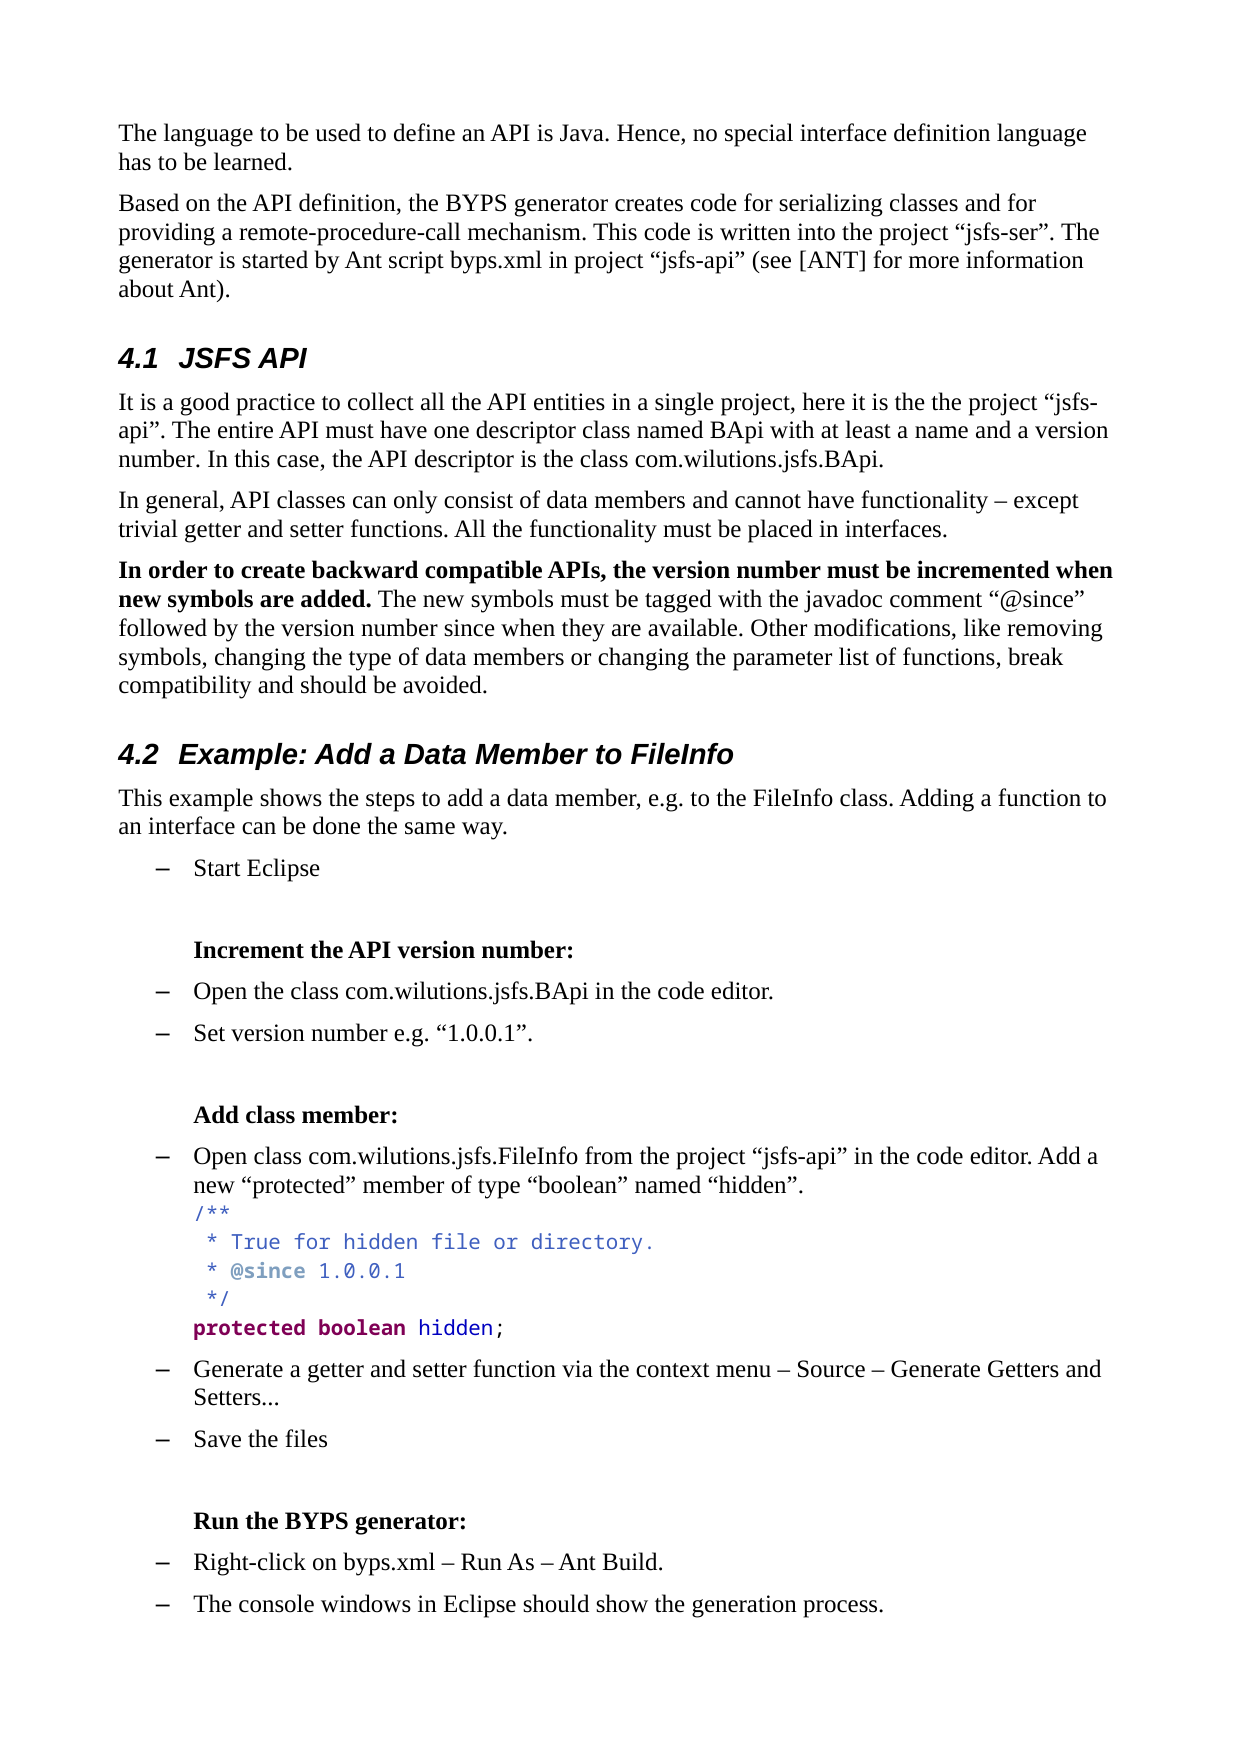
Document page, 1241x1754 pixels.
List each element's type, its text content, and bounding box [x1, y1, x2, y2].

list Increment the API version number: [156, 935, 1122, 964]
subtitle JSFS API [118, 341, 1122, 374]
list Add class member: [156, 1100, 1122, 1129]
list Right-click on byps.xml – Run As – Ant Build. [156, 1547, 1122, 1576]
list Open the class com.wilutions.jsfs.BApi in the code editor. [156, 976, 1122, 1005]
list Set version number e.g. “1.0.0.1”. [156, 1018, 1122, 1046]
text In order to create backward compatible APIs, the version number must be incremented when new symbols are added. The new symbols must be tagged with the javadoc comment “@since” followed by the version number since when they are available. Other modifications, like removing symbols, changing the type of data members or changing the parameter list of functions, break compatibility and should be avoided. [118, 555, 1122, 699]
subtitle Example: Add a Data Member to FileInfo [118, 737, 1122, 770]
text The language to be used to define an API is Java. Hence, no special interface definition language has to be learned. [118, 118, 1122, 176]
list Run the BYPS generator: [156, 1506, 1122, 1535]
list Open class com.wilutions.jsfs.FileInfo from the project “jsfs-api” in the code editor. Add a new “protected” member of type “boolean” named “hidden”. /** * True for hidden file or directory. * @since 1.0.0.1 */ protected boolean hidden; [156, 1141, 1122, 1341]
text It is a good practice to collect all the API entities in a single project, here it is the the project “jsfs-api”. The entire API must have one descriptor class named BApi with at least a name and a version number. In this case, the API descriptor is the class com.wilutions.jsfs.BApi. [118, 387, 1122, 473]
list Start Eclipse [156, 853, 1122, 881]
text Based on the API definition, the BYPS generator creates code for serializing classes and for providing a remote-procedure-call mechanism. This code is written into the project “jsfs-ser”. The generator is started by Ant script byps.xml in project “jsfs-api” (see [ANT] for more information about Ant). [118, 188, 1122, 303]
list Save the files [156, 1424, 1122, 1452]
list The console windows in Eclipse should show the generation process. [156, 1589, 1122, 1617]
list Generate a getter and setter function via the context menu – Source – Generate Getters and Setters... [156, 1354, 1122, 1411]
text This example shows the steps to add a data member, e.g. to the FileInfo class. Adding a function to an interface can be done the same way. [118, 783, 1122, 840]
text In general, API classes can only consist of data members and cannot have functionality – except trivial getter and setter functions. All the functionality must be placed in interfaces. [118, 485, 1122, 543]
